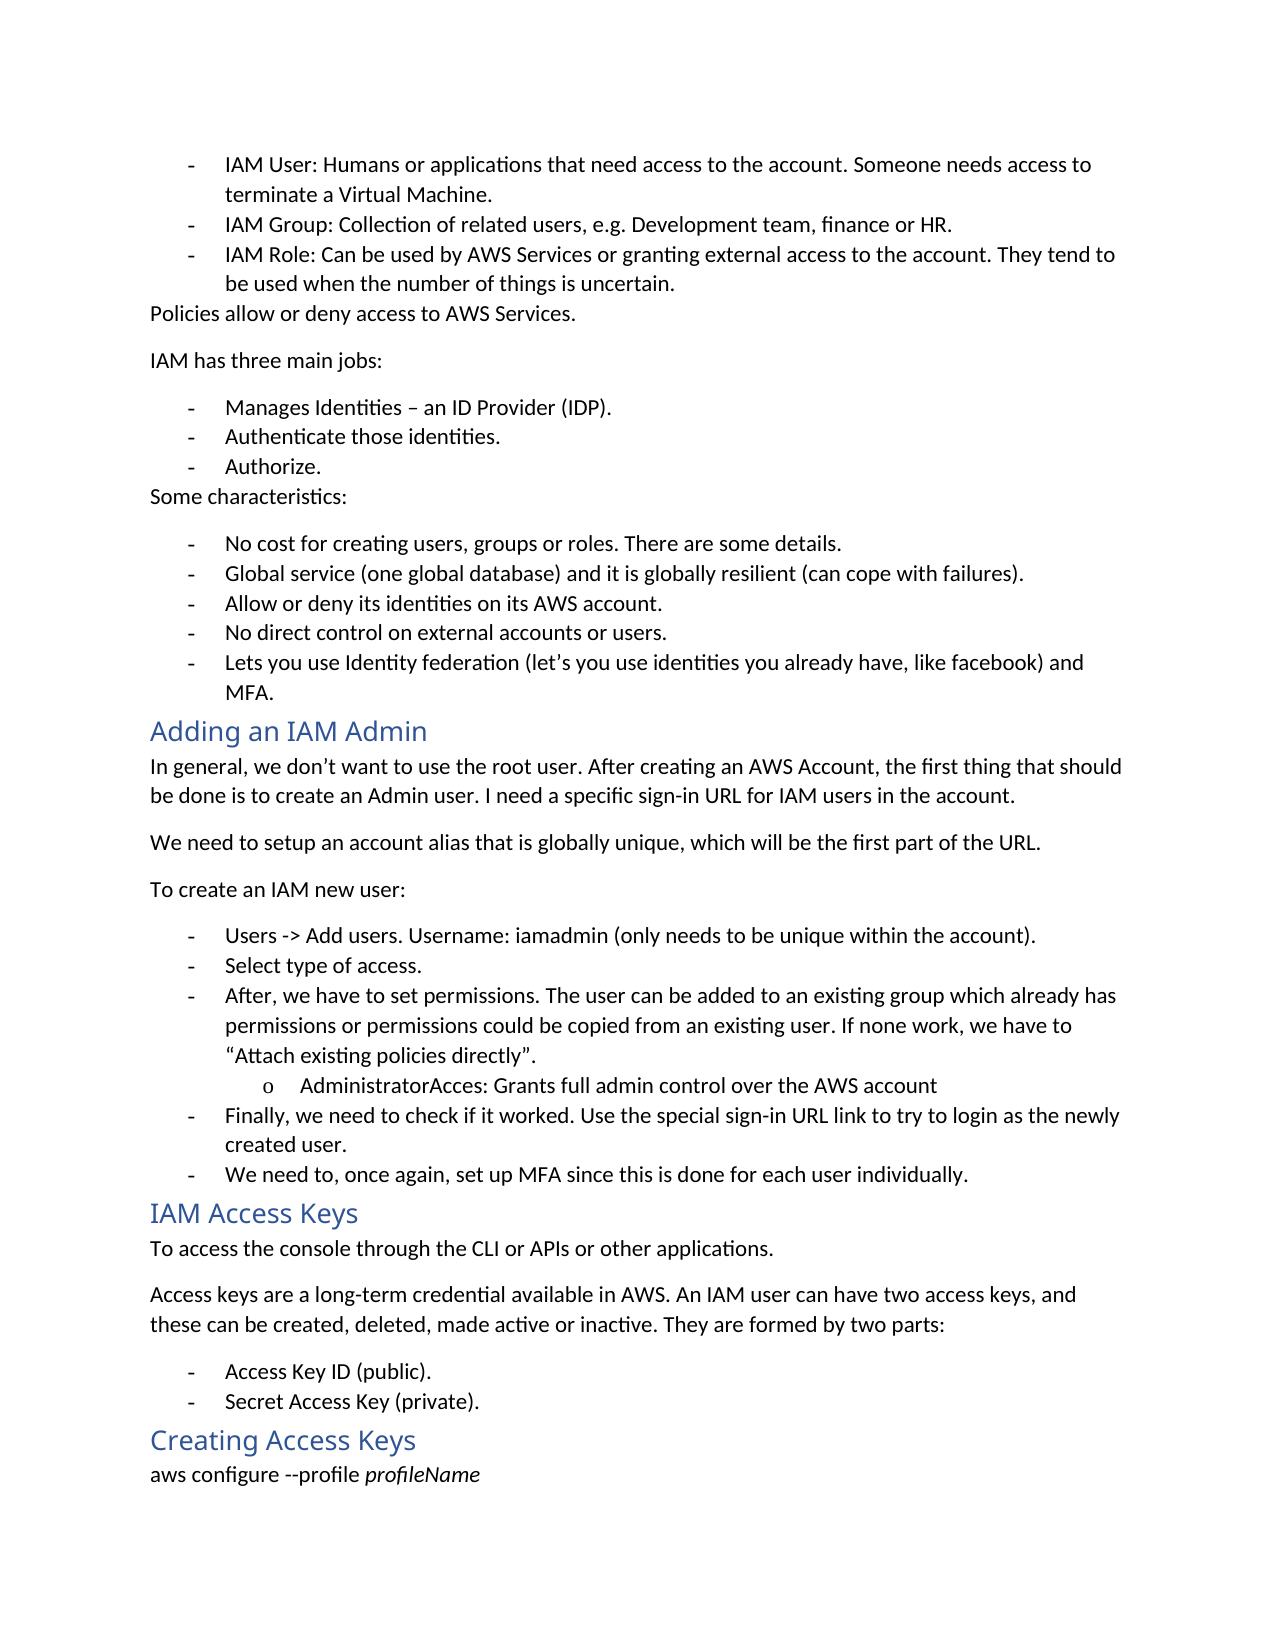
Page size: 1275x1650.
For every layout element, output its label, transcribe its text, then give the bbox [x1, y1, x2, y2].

text We need to setup an account alias that is globally unique, which will be the first part of the URL. [150, 828, 1125, 856]
list No direct control on external accounts or users. [187, 618, 1125, 647]
list Access Key ID (public). [187, 1357, 1125, 1385]
list IAM Role: Can be used by AWS Services or granting external access to the account. They tend to be used when the number of things is uncertain. [187, 240, 1125, 298]
list IAM User: Humans or applications that need access to the account. Someone needs access to terminate a Virtual Machine. [187, 150, 1125, 208]
text To create an IAM new user: [150, 875, 1125, 903]
list Finally, we need to check if it worked. Use the special sign-in URL link to try to login as the newly created user. [187, 1101, 1125, 1159]
text IAM has three main jobs: [150, 346, 1125, 374]
list Authorize. [187, 452, 1125, 480]
list We need to, once again, set up MFA since this is done for each user individually. [187, 1161, 1125, 1188]
list Authenticate those identities. [187, 422, 1125, 451]
list Secret Access Key (private). [187, 1387, 1125, 1415]
text Policies allow or deny access to AWS Services. [150, 299, 1125, 327]
list Allow or deny its identities on its AWS account. [187, 589, 1125, 617]
list Lets you use Identity federation (let’s you use identities you already have, like facebook) and MFA. [187, 648, 1125, 706]
text aws configure --profile profileName [150, 1460, 1125, 1488]
list After, we have to set permissions. The user can be added to an existing group which already has permissions or permissions could be copied from an existing user. If none work, we have to “Attach existing policies directly”. [187, 981, 1125, 1069]
list Global service (one global database) and it is globally resilient (can cope with failures). [187, 559, 1125, 587]
list AdministratorAcces: Grants full admin control over the AWS account [262, 1071, 1125, 1099]
list No cost for creating users, groups or roles. There are some details. [187, 529, 1125, 557]
text Some characteristics: [150, 482, 1125, 510]
list Users -> Add users. Username: iamadmin (only needs to be unique within the account). [187, 921, 1125, 949]
list IAM Group: Collection of related users, e.g. Development team, finance or HR. [187, 210, 1125, 238]
subtitle IAM Access Keys [150, 1194, 1125, 1231]
text Access keys are a long-term credential available in AWS. An IAM user can have two access keys, and these can be created, deleted, made active or inactive. They are formed by two parts: [150, 1281, 1125, 1338]
subtitle Creating Access Keys [150, 1421, 1125, 1458]
text In general, we don’t want to use the root user. After creating an AWS Account, the first thing that should be done is to create an Admin user. I need a specific sign-in URL for IAM users in the account. [150, 752, 1125, 810]
text To access the console through the CLI or APIs or other applications. [150, 1234, 1125, 1262]
list Select type of access. [187, 951, 1125, 979]
list Manages Identities – an ID Provider (IDP). [187, 393, 1125, 421]
subtitle Adding an IAM Admin [150, 712, 1125, 749]
